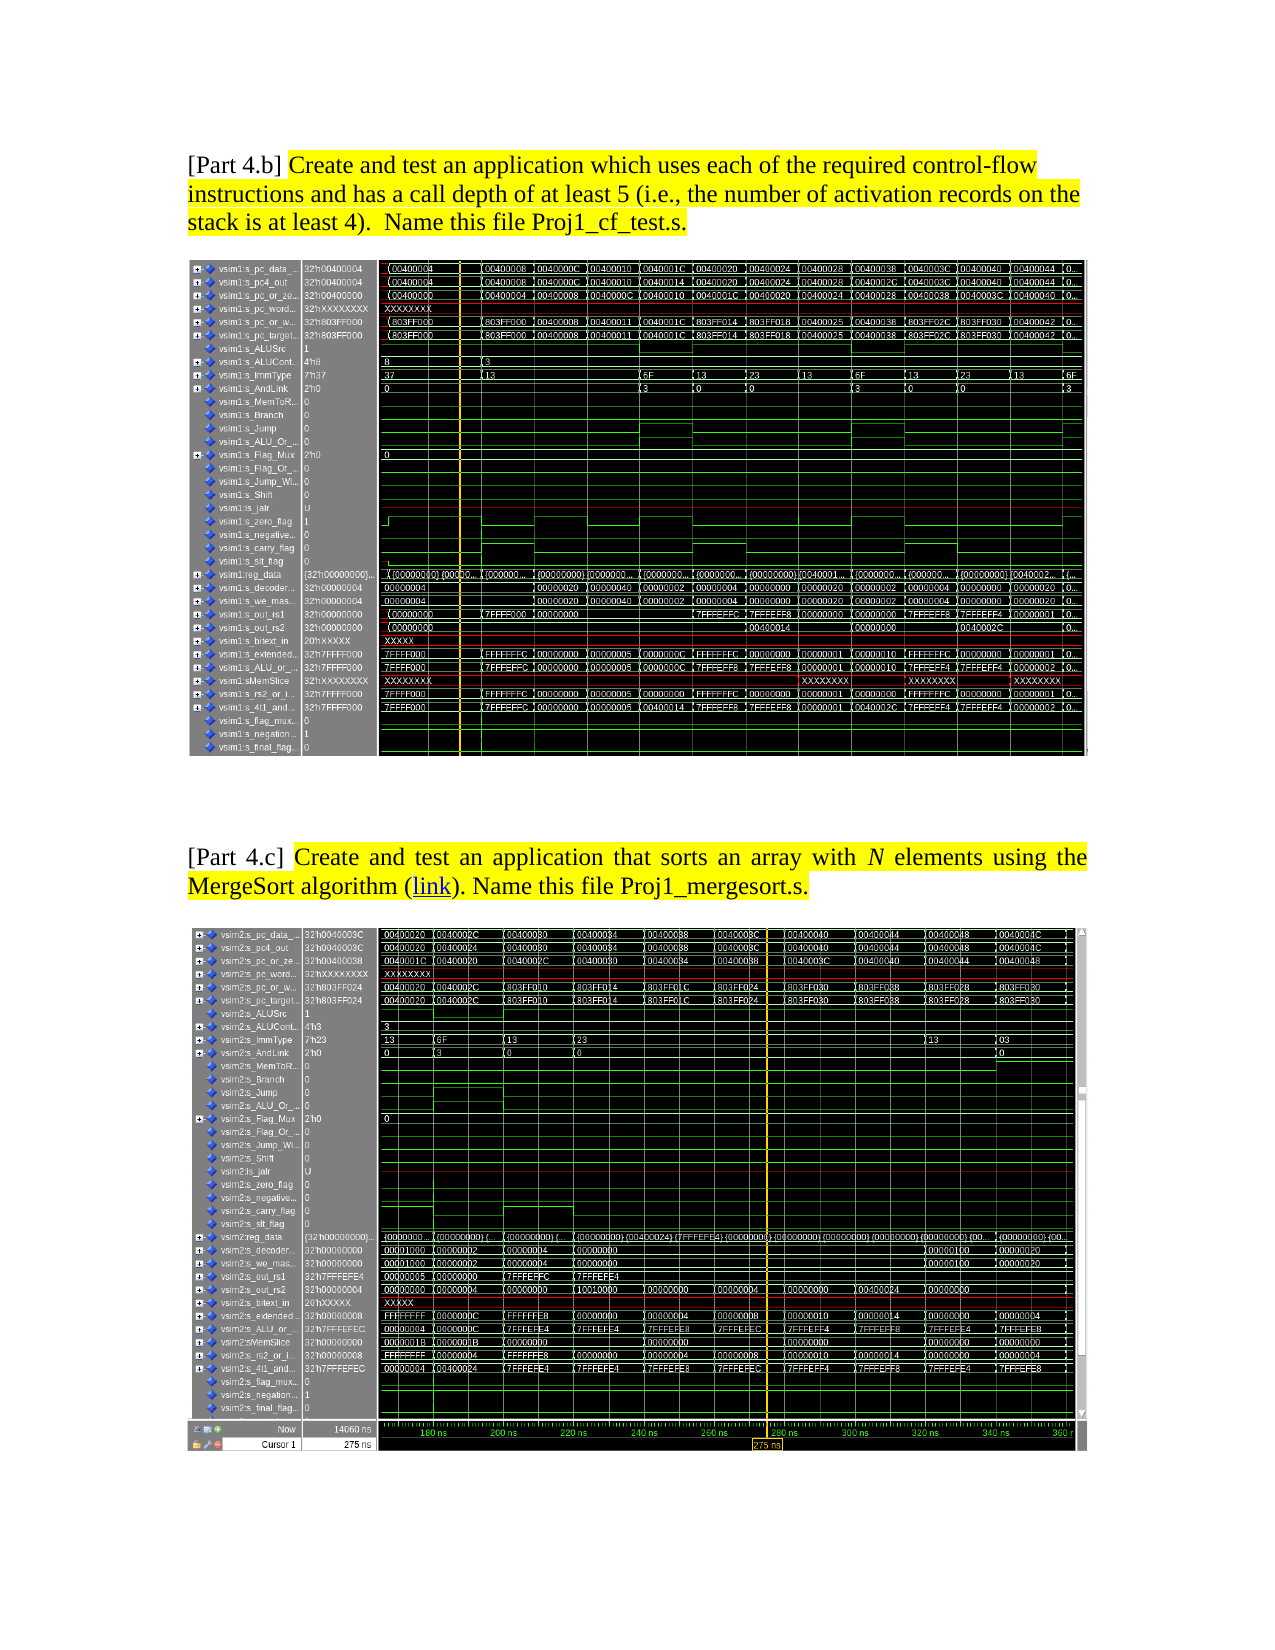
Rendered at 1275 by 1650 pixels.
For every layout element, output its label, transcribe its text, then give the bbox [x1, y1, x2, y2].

text [Part 4.b] Create and test an application which uses each of the required control-flow instructions and has a call depth of at least 5 (i.e., the number of activation records on the stack is at least 4). Name this file Proj1_cf_test.s. [187, 150, 1087, 236]
picture [187, 928, 1088, 1451]
picture [187, 260, 1088, 756]
text [Part 4.c] Create and test an application that sorts an array with N elements using the MergeSort algorithm (link). Name this file Proj1_mergesort.s. [187, 842, 1087, 900]
